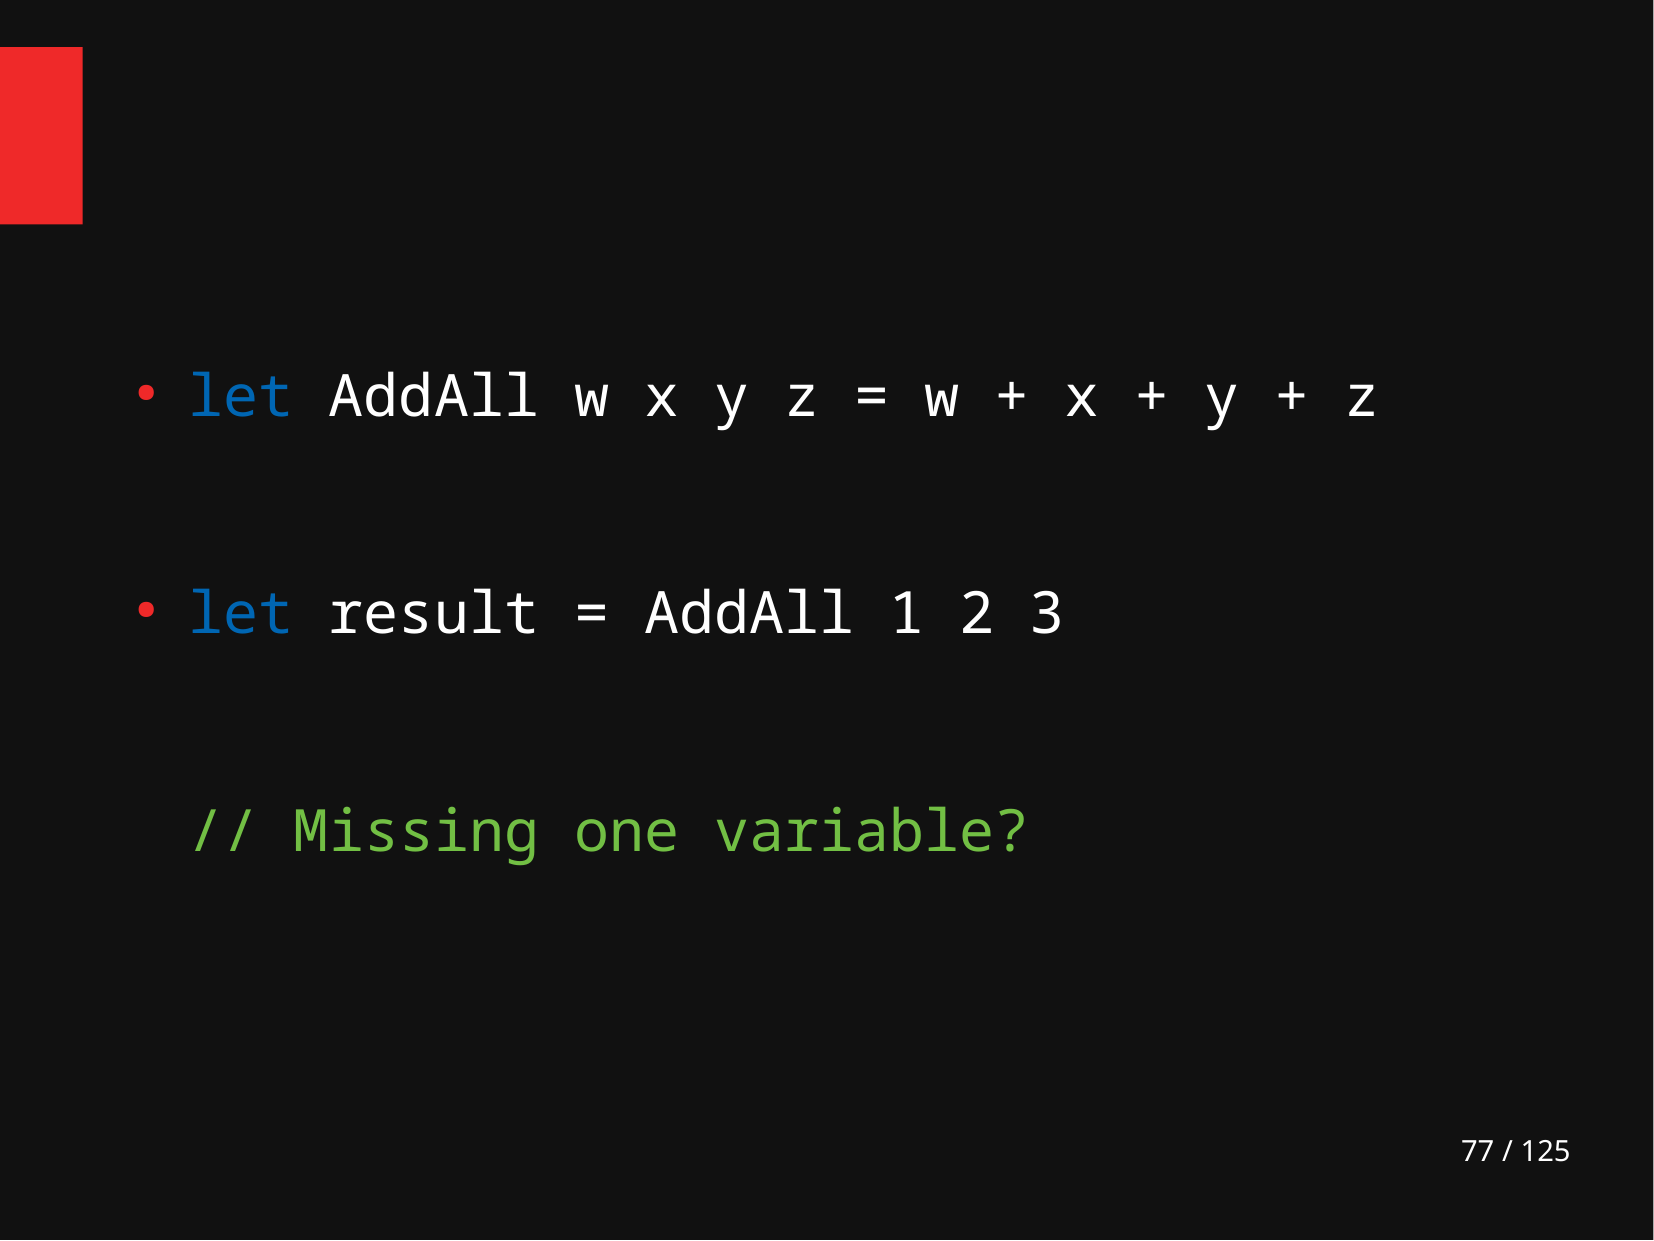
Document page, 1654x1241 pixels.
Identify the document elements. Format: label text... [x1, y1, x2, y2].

list let AddAll w x y z = w + x + y + z let result = AddAll 1 2 3 // Missing one variable? [118, 354, 1536, 1074]
